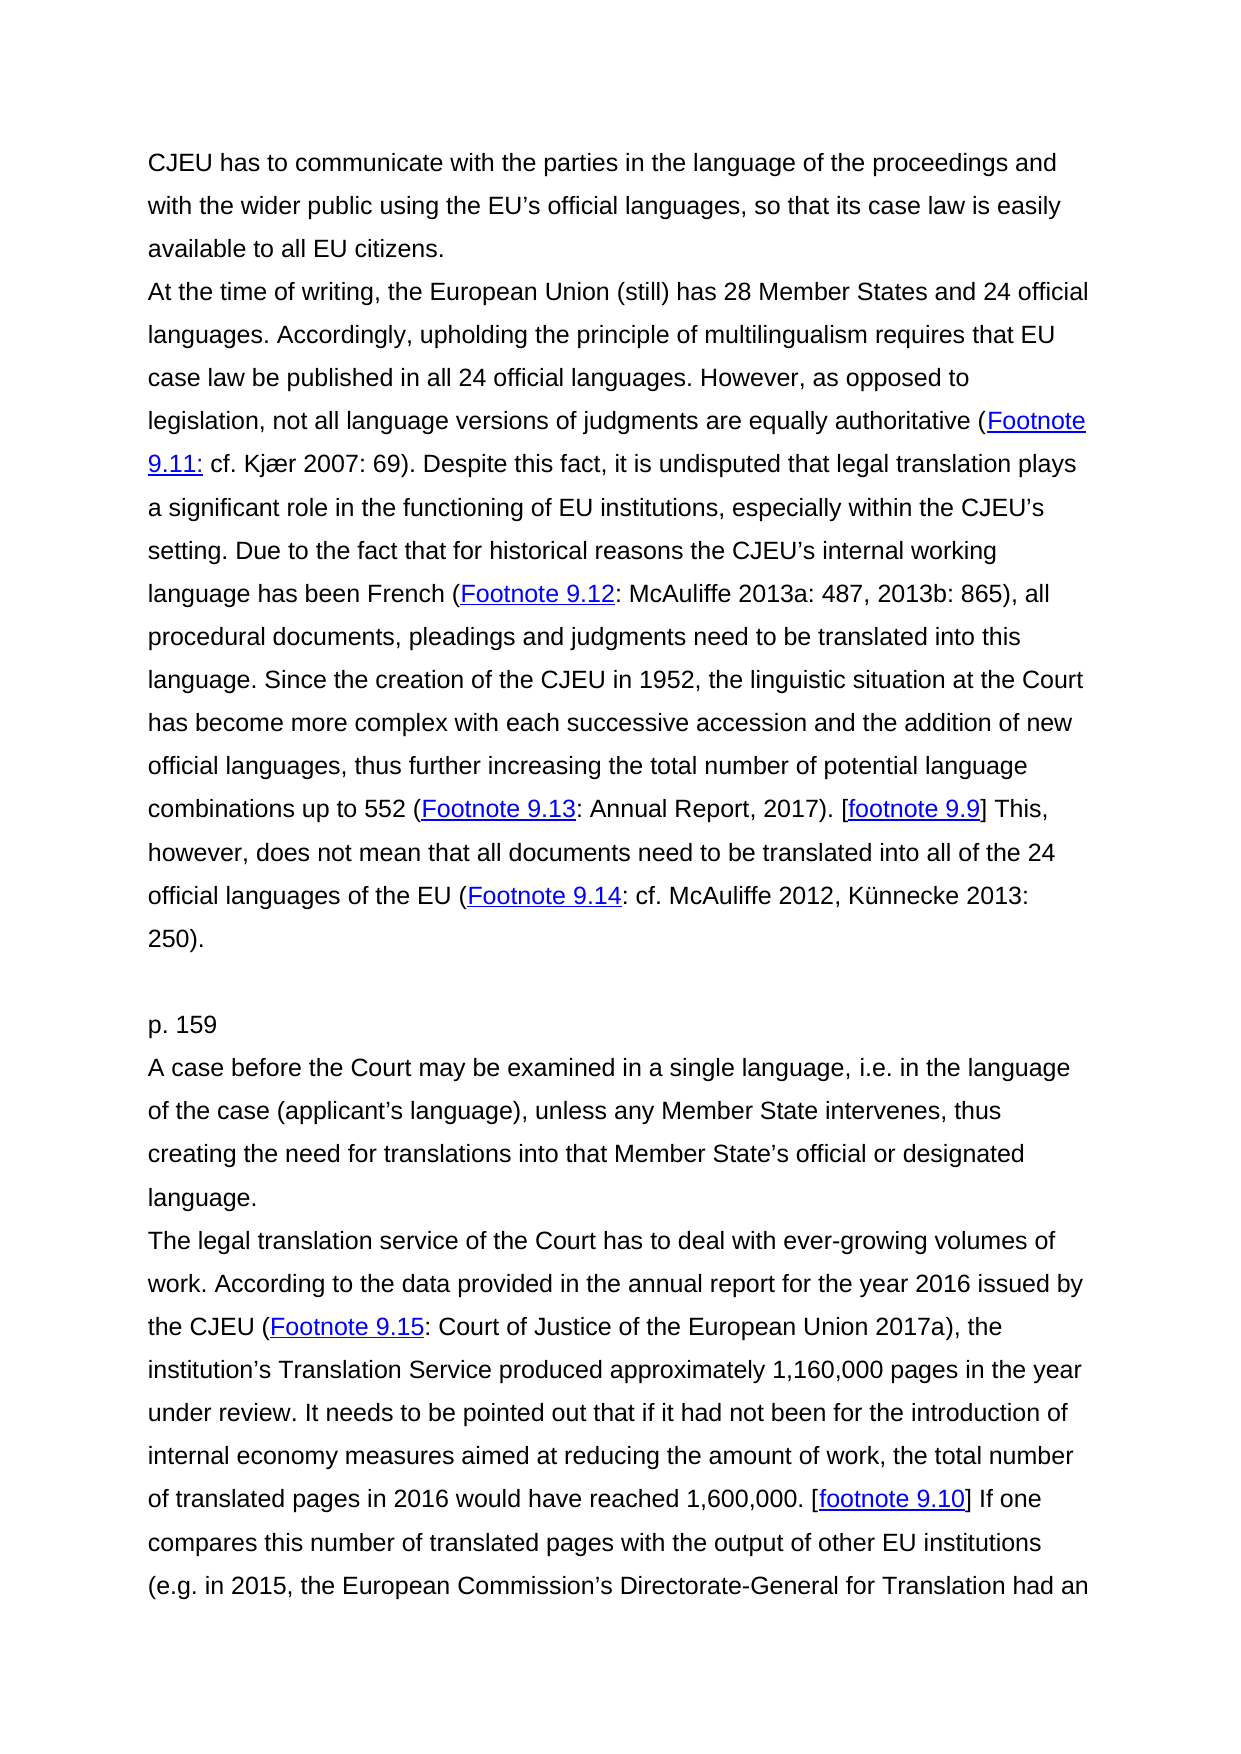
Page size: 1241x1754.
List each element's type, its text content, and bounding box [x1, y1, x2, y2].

text CJEU has to communicate with the parties in the language of the proceedings and with the wider public using the EU’s official languages, so that its case law is easily available to all EU citizens. [148, 148, 1093, 263]
text At the time of writing, the European Union (still) has 28 Member States and 24 official languages. Accordingly, upholding the principle of multilingualism requires that EU case law be published in all 24 official languages. However, as opposed to legislation, not all language versions of judgments are equally authoritative (Footnote 9.11: cf. Kjær 2007: 69). Despite this fact, it is undisputed that legal translation plays a significant role in the functioning of EU institutions, especially within the CJEU’s setting. Due to the fact that for historical reasons the CJEU’s internal working language has been French (Footnote 9.12: McAuliffe 2013a: 487, 2013b: 865), all procedural documents, pleadings and judgments need to be translated into this language. Since the creation of the CJEU in 1952, the linguistic situation at the Court has become more complex with each successive accession and the addition of new official languages, thus further increasing the total number of potential language combinations up to 552 (Footnote 9.13: Annual Report, 2017). [footnote 9.9] This, however, does not mean that all documents need to be translated into all of the 24 official languages of the EU (Footnote 9.14: cf. McAuliffe 2012, Künnecke 2013: 250). [148, 277, 1093, 953]
text The legal translation service of the Court has to deal with ever-growing volumes of work. According to the data provided in the annual report for the year 2016 issued by the CJEU (Footnote 9.15: Court of Justice of the European Union 2017a), the institution’s Translation Service produced approximately 1,160,000 pages in the year under review. It needs to be pointed out that if it had not been for the introduction of internal economy measures aimed at reducing the amount of work, the total number of translated pages in 2016 would have reached 1,600,000. [footnote 9.10] If one compares this number of translated pages with the output of other EU institutions (e.g. in 2015, the European Commission’s Directorate-General for Translation had an [148, 1226, 1093, 1599]
text p. 159 [148, 1010, 1093, 1039]
text A case before the Court may be examined in a single language, i.e. in the language of the case (applicant’s language), unless any Member State intervenes, thus creating the need for translations into that Member State’s official or designated language. [148, 1053, 1093, 1211]
